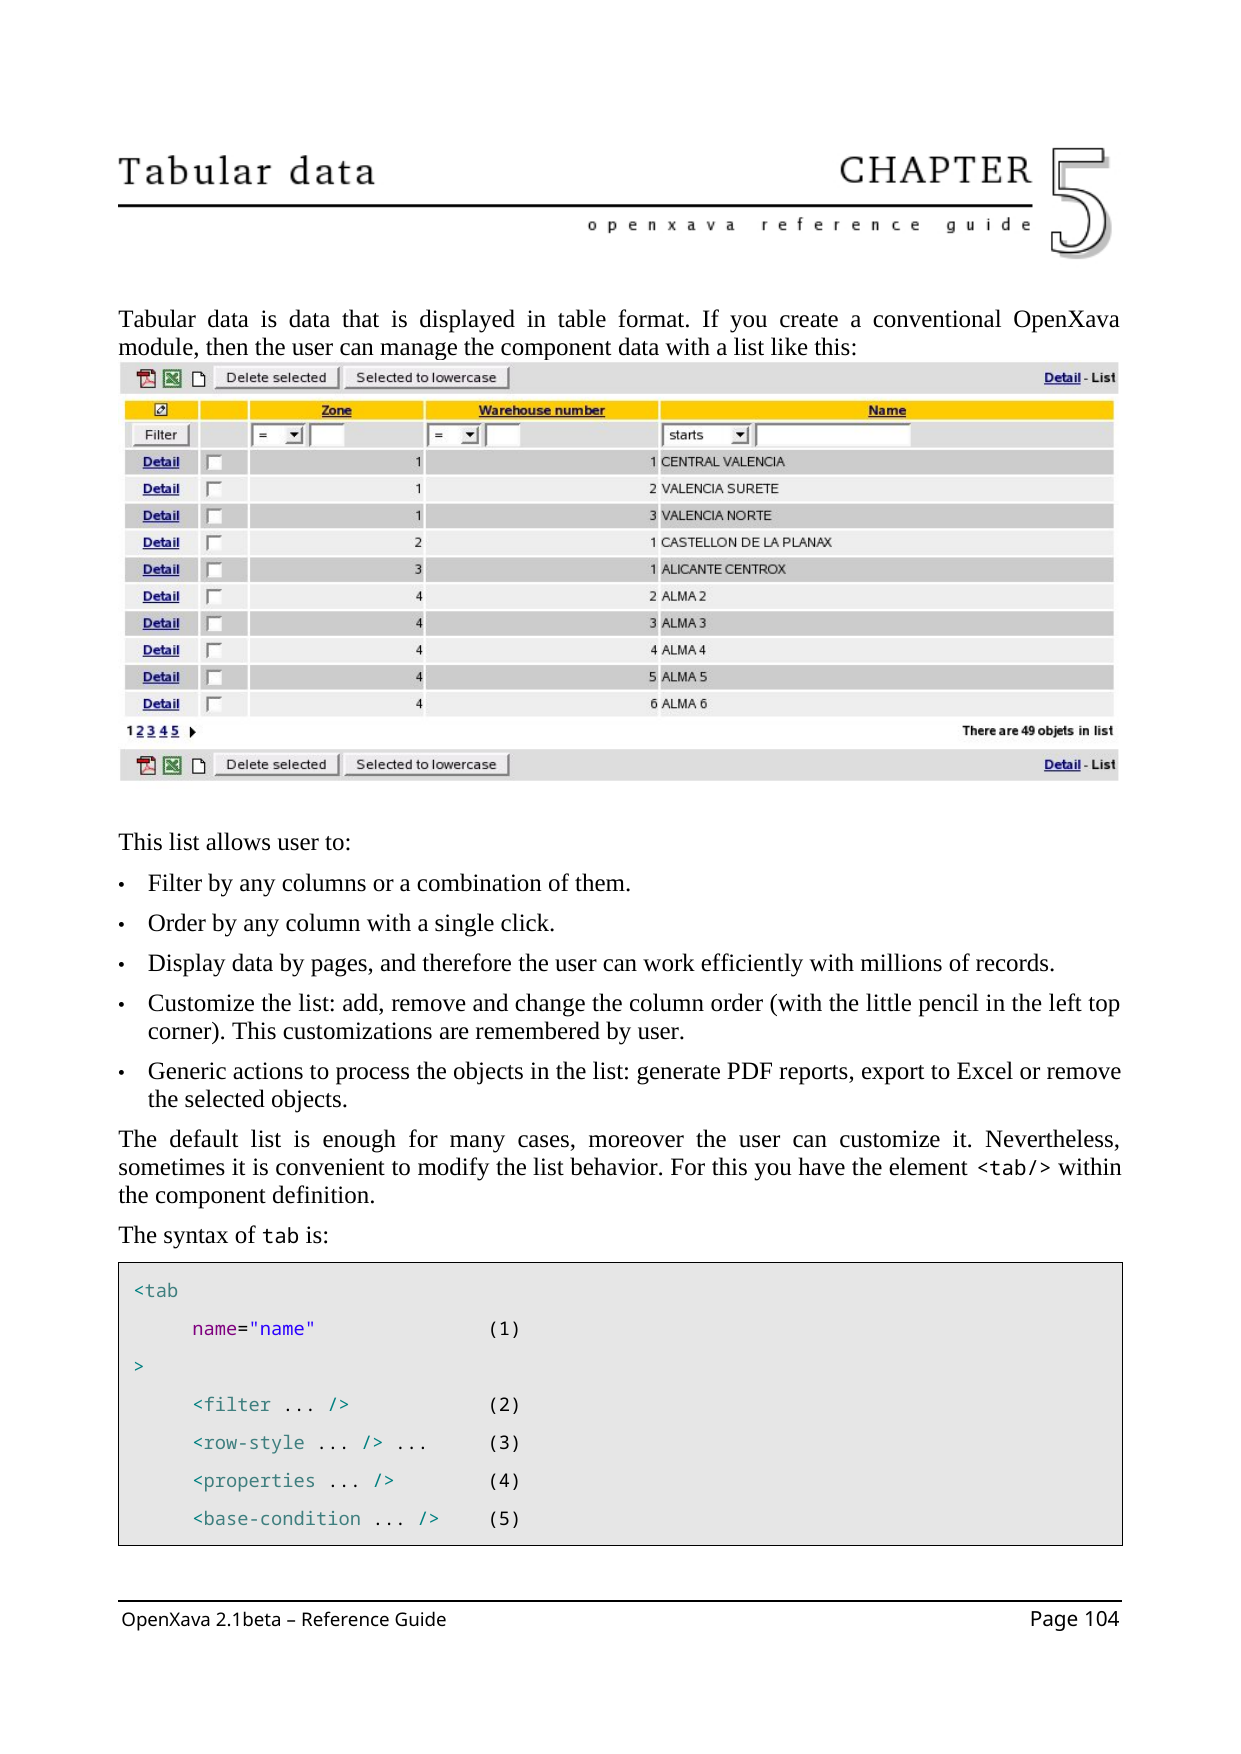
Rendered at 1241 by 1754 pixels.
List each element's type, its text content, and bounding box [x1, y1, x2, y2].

text <base-condition ... /> (5) [119, 1490, 1122, 1545]
picture [118, 360, 1122, 789]
text <filter ... /> (2) [119, 1376, 1122, 1414]
text name="name" (1) [119, 1300, 1122, 1338]
text > [119, 1338, 1122, 1376]
list Generic actions to process the objects in the list: generate PDF reports, export to Excel or remove the selected objects. [118, 1057, 1122, 1113]
text <row-style ... /> ... (3) [119, 1414, 1122, 1452]
list Order by any column with a single click. [118, 909, 1122, 937]
text The syntax of tab is: [118, 1221, 1122, 1249]
picture [118, 118, 1122, 288]
text Tabular data is data that is displayed in table format. If you create a conventional OpenXava module, then the user can manage the component data with a list like this: [118, 305, 1122, 360]
text The default list is enough for many cases, moreover the user can customize it. Nevertheless, sometimes it is convenient to modify the list behavior. For this you have the element <tab/> within the component definition. [118, 1125, 1122, 1209]
text This list allows user to: [118, 828, 1122, 856]
subtitle Tabular data [118, 288, 1122, 293]
text <tab [119, 1263, 1122, 1300]
list Display data by pages, and therefore the user can work efficiently with millions of records. [118, 949, 1122, 977]
text <properties ... /> (4) [119, 1452, 1122, 1490]
list Customize the list: add, remove and change the column order (with the little pencil in the left top corner). This customizations are remembered by user. [118, 989, 1122, 1045]
list Filter by any columns or a combination of them. [118, 869, 1122, 896]
